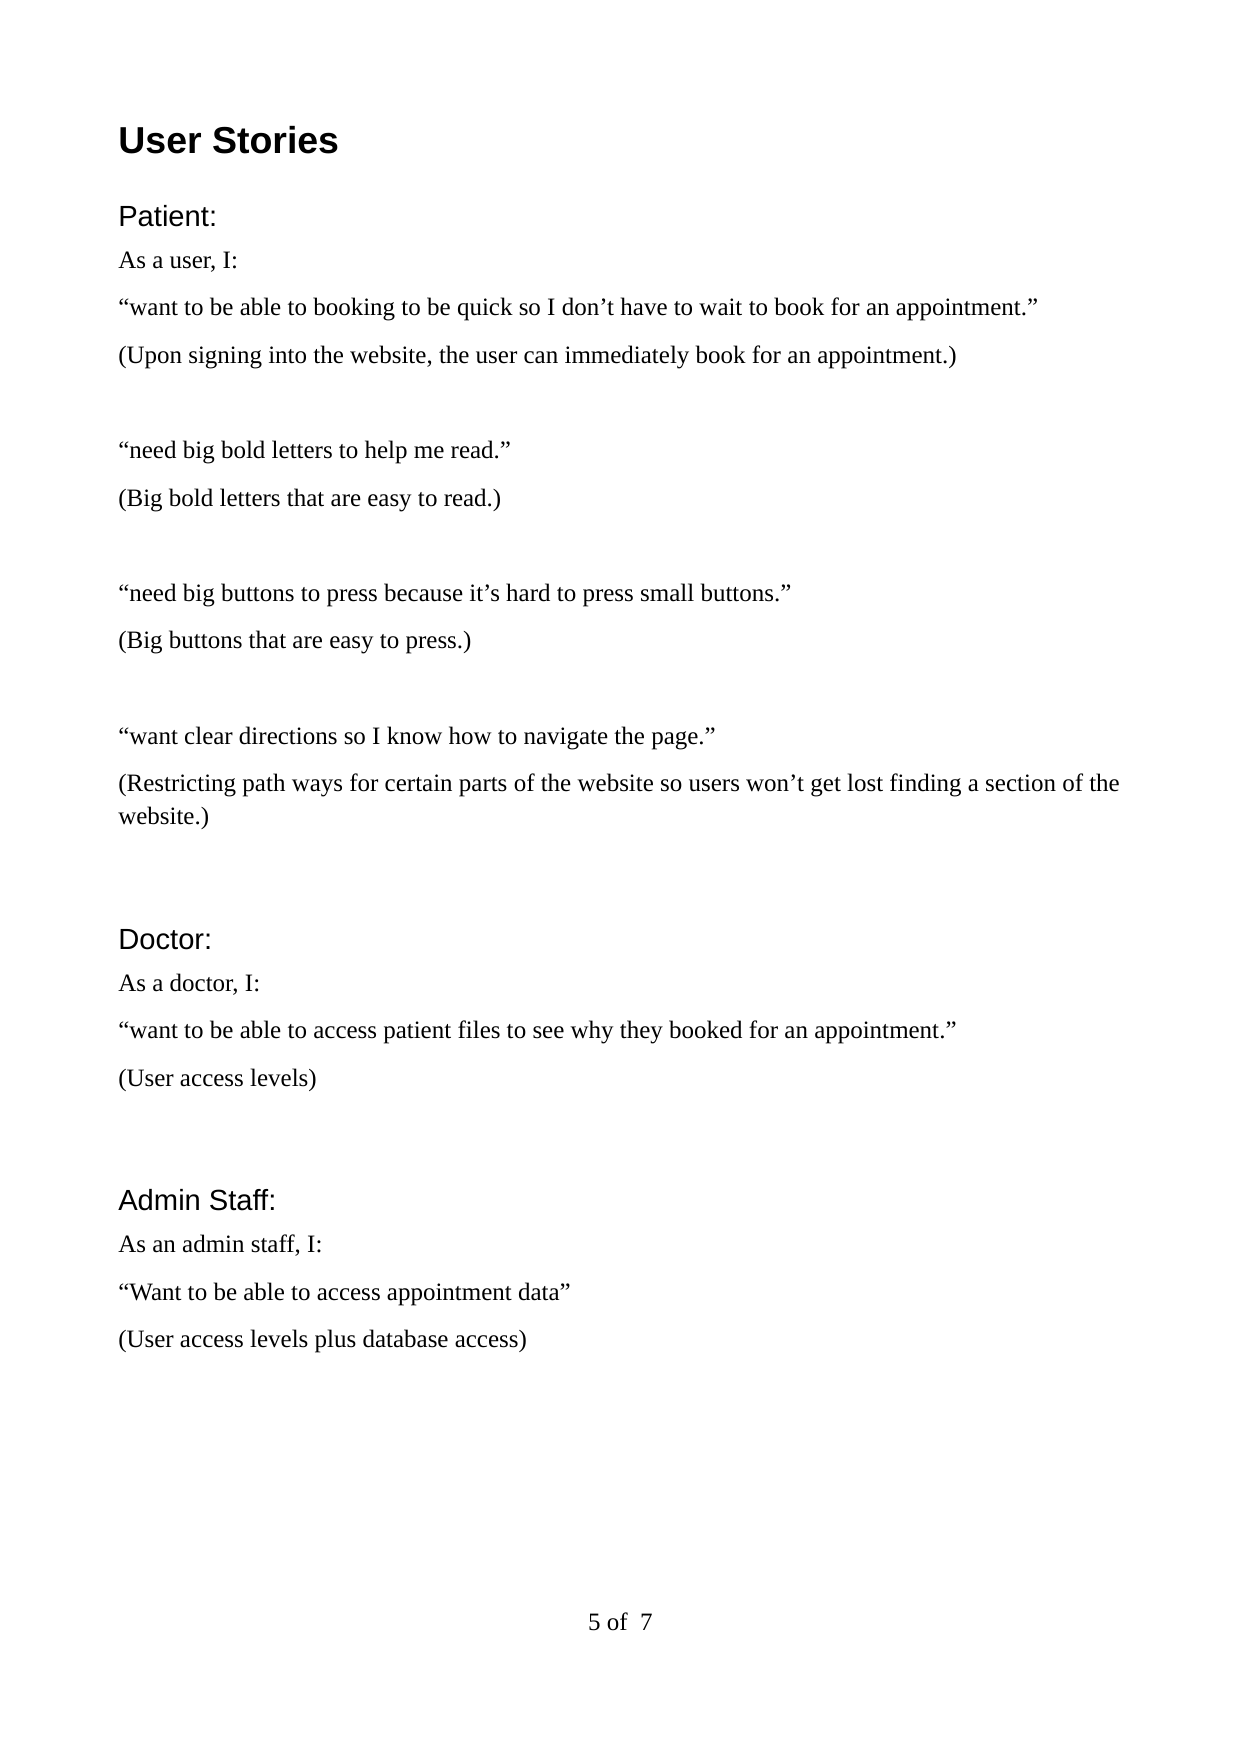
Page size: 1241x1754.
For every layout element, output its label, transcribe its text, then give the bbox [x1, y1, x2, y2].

text As an admin staff, I: [118, 1229, 1122, 1258]
text (User access levels) [118, 1063, 1122, 1092]
subtitle Admin Staff: [118, 1183, 1122, 1217]
text (Big buttons that are easy to press.) [118, 626, 1122, 654]
text “Want to be able to access appointment data” [118, 1277, 1122, 1306]
text As a user, I: [118, 245, 1122, 273]
text (Restricting path ways for certain parts of the website so users won’t get lost finding a section of the website.) [118, 768, 1122, 830]
subtitle Patient: [118, 199, 1122, 232]
text “need big buttons to press because it’s hard to press small buttons.” [118, 578, 1122, 607]
text (Upon signing into the website, the user can immediately book for an appointment.) [118, 340, 1122, 369]
text “want clear directions so I know how to navigate the page.” [118, 721, 1122, 749]
text (User access levels plus database access) [118, 1324, 1122, 1353]
text “want to be able to booking to be quick so I don’t have to wait to book for an appointment.” [118, 292, 1122, 321]
text (Big bold letters that are easy to read.) [118, 483, 1122, 512]
subtitle Doctor: [118, 922, 1122, 955]
text As a doctor, I: [118, 968, 1122, 996]
subtitle User Stories [118, 118, 1122, 161]
text “need big bold letters to help me read.” [118, 435, 1122, 464]
text “want to be able to access patient files to see why they booked for an appointment.” [118, 1015, 1122, 1044]
